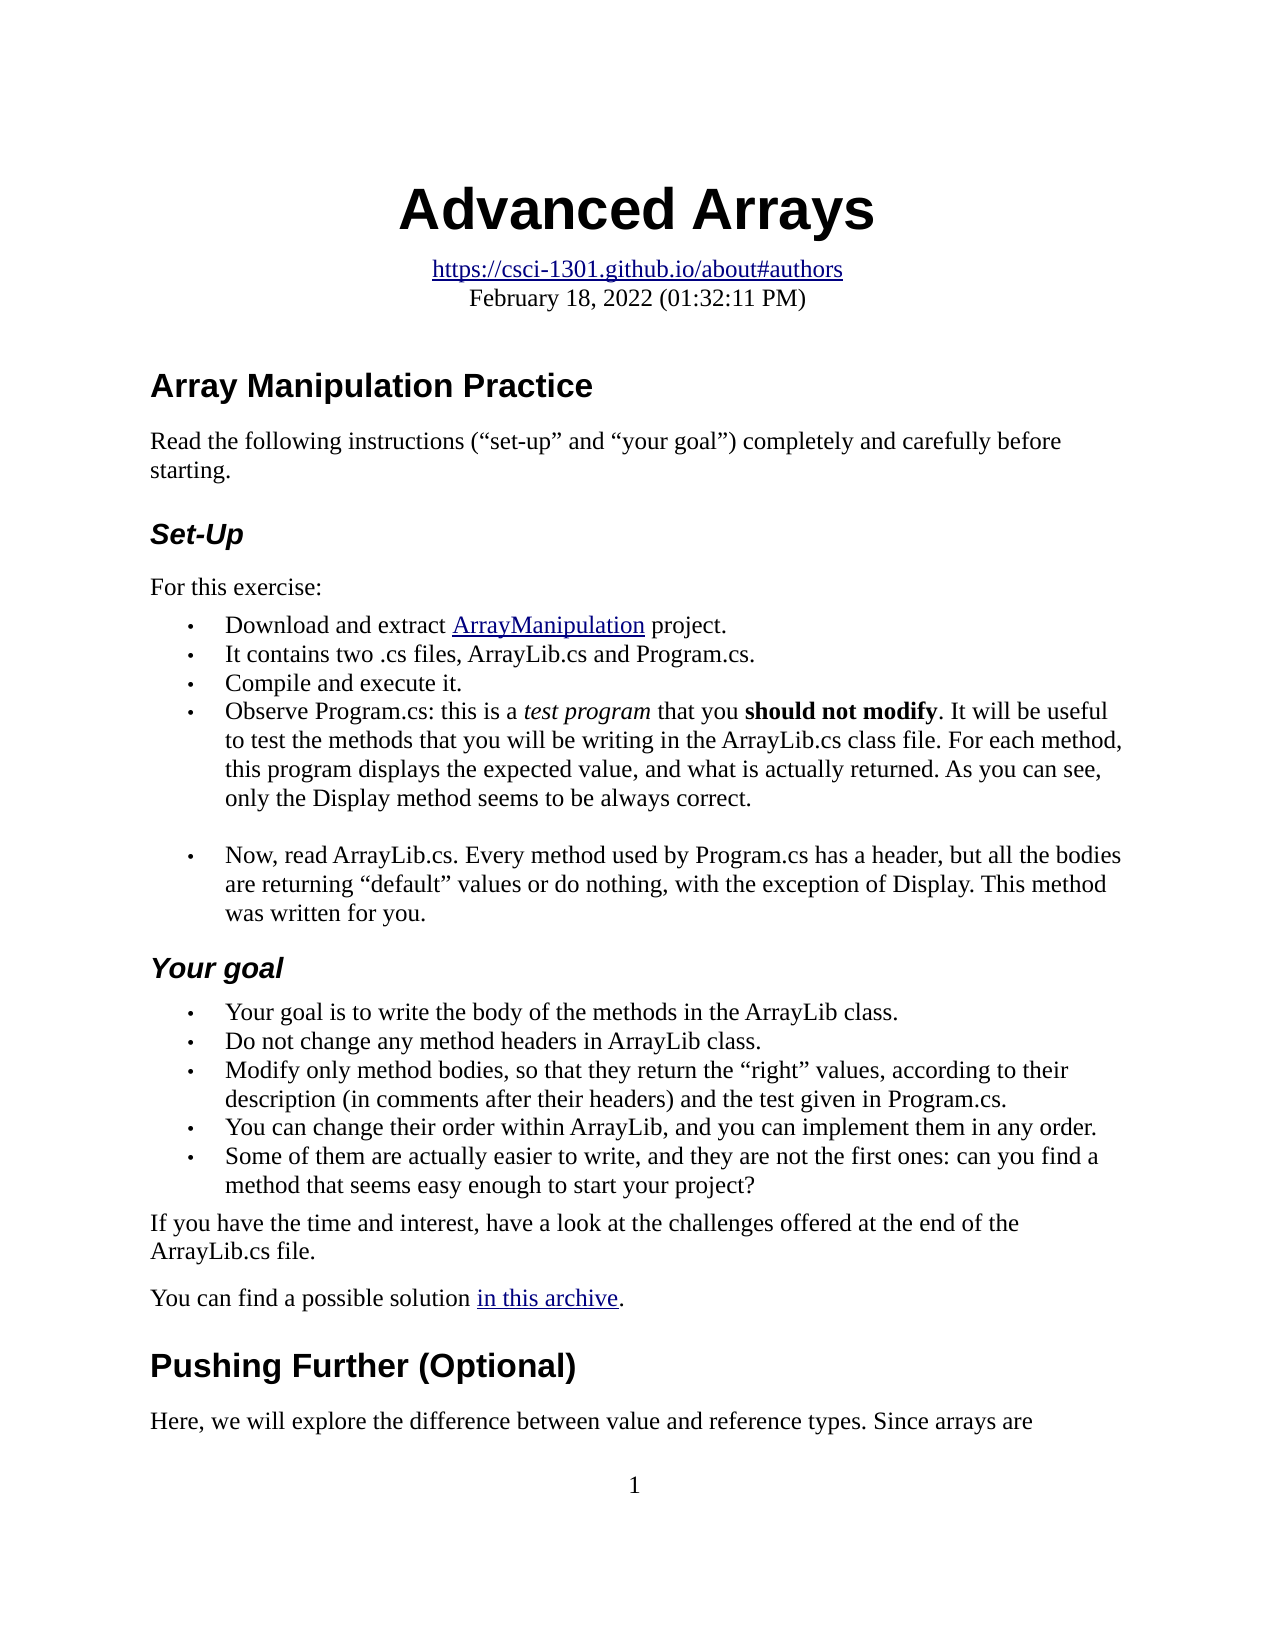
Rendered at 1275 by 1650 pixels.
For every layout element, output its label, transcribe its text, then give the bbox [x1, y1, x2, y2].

list Now, read ArrayLib.cs. Every method used by Program.cs has a header, but all the bodies are returning “default” values or do nothing, with the exception of Display. This method was written for you. [187, 840, 1125, 926]
text You can find a possible solution in this archive. [150, 1283, 1125, 1312]
list Modify only method bodies, so that they return the “right” values, according to their description (in comments after their headers) and the test given in Program.cs. [187, 1055, 1125, 1112]
title Advanced Arrays [150, 175, 1125, 242]
list It contains two .cs files, ArrayLib.cs and Program.cs. [187, 639, 1125, 668]
list Compile and execute it. [187, 668, 1125, 696]
subtitle Pushing Further (Optional) [150, 1346, 1125, 1384]
text Read the following instructions (“set-up” and “your goal”) completely and carefully before starting. [150, 426, 1125, 483]
list Download and extract ArrayManipulation project. [187, 610, 1125, 639]
text If you have the time and interest, have a look at the challenges offered at the end of the ArrayLib.cs file. [150, 1208, 1125, 1265]
subtitle Your goal [150, 951, 1125, 985]
text Here, we will explore the difference between value and reference types. Since arrays are [150, 1406, 1125, 1434]
subtitle Set-Up [150, 517, 1125, 551]
list Do not change any method headers in ArrayLib class. [187, 1026, 1125, 1055]
list Your goal is to write the body of the methods in the ArrayLib class. [187, 997, 1125, 1026]
list Observe Program.cs: this is a test program that you should not modify. It will be useful to test the methods that you will be writing in the ArrayLib.cs class file. For each method, this program displays the expected value, and what is actually returned. As you can see, only the Display method seems to be always correct. [187, 696, 1125, 840]
subtitle Array Manipulation Practice [150, 366, 1125, 404]
list Some of them are actually easier to write, and they are not the first ones: can you find a method that seems easy enough to start your project? [187, 1141, 1125, 1199]
text February 18, 2022 (01:32:11 PM) [150, 283, 1125, 312]
text For this exercise: [150, 572, 1125, 601]
list You can change their order within ArrayLib, and you can implement them in any order. [187, 1112, 1125, 1141]
text https://csci-1301.github.io/about#authors [150, 254, 1125, 283]
